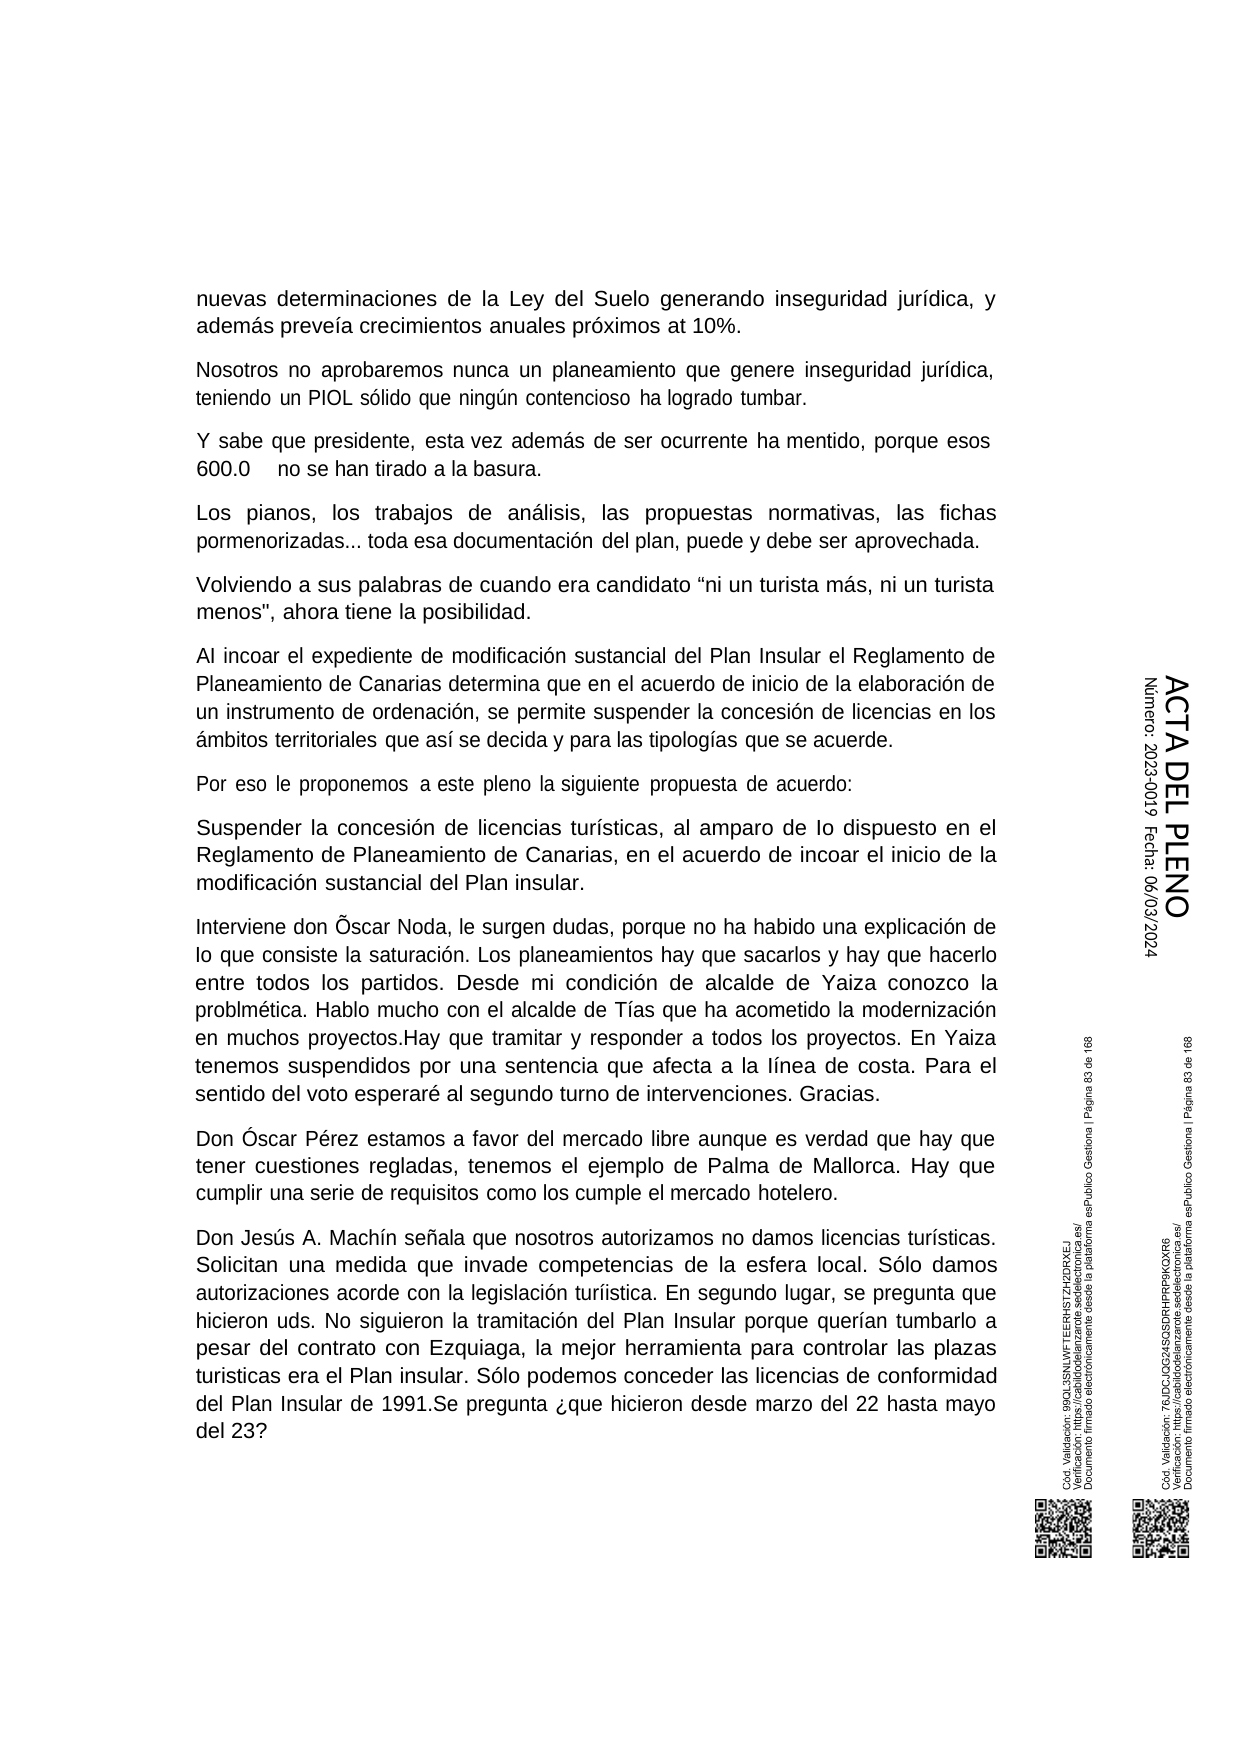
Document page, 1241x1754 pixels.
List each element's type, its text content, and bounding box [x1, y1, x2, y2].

list no se han tirado a la basura. [196, 456, 1205, 481]
text Nosotros no aprobaremos nunca un planeamiento que genere inseguridad jurídica, teniendo un PIOL sólido que ningún contencioso ha logrado tumbar. [196, 357, 995, 409]
picture [1062, 1036, 1094, 1490]
text Volviendo a sus palabras de cuando era candidato “ni un turista más, ni un turista menos", ahora tiene la posibilidad. [196, 572, 996, 624]
picture [1161, 1036, 1194, 1490]
picture [1132, 1499, 1190, 1558]
text Número: 2023-0019 Fecha: 06/03/2024 [1142, 677, 1161, 965]
text Y sabe que presidente, esta vez además de ser ocurrente ha mentido, porque esos [196, 428, 1205, 453]
text AI incoar el expediente de modificación sustancial del Plan Insular el Reglamento de Planeamiento de Canarias determina que en el acuerdo de inicio de la elaboración de un instrumento de ordenación, se permite suspender la concesión de licencias en los ámbitos territoriales que así se decida y para las tipologías que se acuerde. [196, 643, 997, 752]
text Interviene don Õscar Noda, le surgen dudas, porque no ha habido una explicación de Io que consiste la saturación. Los planeamientos hay que sacarlos y hay que hacerlo entre todos los partidos. Desde mi condición de alcalde de Yaiza conozco la problmética. Hablo mucho con el alcalde de Tías que ha acometido la modernización en muchos proyectos.Hay que tramitar y responder a todos los proyectos. En Yaiza tenemos suspendidos por una sentencia que afecta a la Iínea de costa. Para el sentido del voto esperaré al segundo turno de intervenciones. Gracias. [195, 914, 998, 1106]
text Por eso le proponemos a este pleno la siguiente propuesta de acuerdo: [196, 771, 1142, 796]
picture [1035, 1499, 1092, 1558]
text nuevas determinaciones de la Ley del Suelo generando inseguridad jurídica, y además preveía crecimientos anuales próximos at 10%. [196, 286, 997, 338]
text Suspender la concesión de licencias turísticas, al amparo de Io dispuesto en el Reglamento de Planeamiento de Canarias, en el acuerdo de incoar el inicio de la modificación sustancial del Plan insular. [196, 815, 998, 895]
text Don Óscar Pérez estamos a favor del mercado libre aunque es verdad que hay que tener cuestiones regladas, tenemos el ejemplo de Palma de Mallorca. Hay que cumplir una serie de requisitos como los cumple el mercado hotelero. [196, 1126, 997, 1205]
text Don Jesús A. Machín señala que nosotros autorizamos no damos licencias turísticas. Solicitan una medida que invade competencias de la esfera local. Sólo damos autorizaciones acorde con la legislación turíistica. En segundo lugar, se pregunta que hicieron uds. No siguieron la tramitación del Plan Insular porque querían tumbarlo a pesar del contrato con Ezquiaga, la mejor herramienta para controlar las plazas turisticas era el Plan insular. Sólo podemos conceder las licencias de conformidad del Plan Insular de 1991.Se pregunta ¿que hicieron desde marzo del 22 hasta mayo del 23? [196, 1224, 998, 1443]
text Los pianos, los trabajos de análisis, las propuestas normativas, las fichas pormenorizadas... toda esa documentación del plan, puede y debe ser aprovechada. [196, 500, 996, 553]
text ACTA DEL PLENO [1161, 675, 1196, 965]
